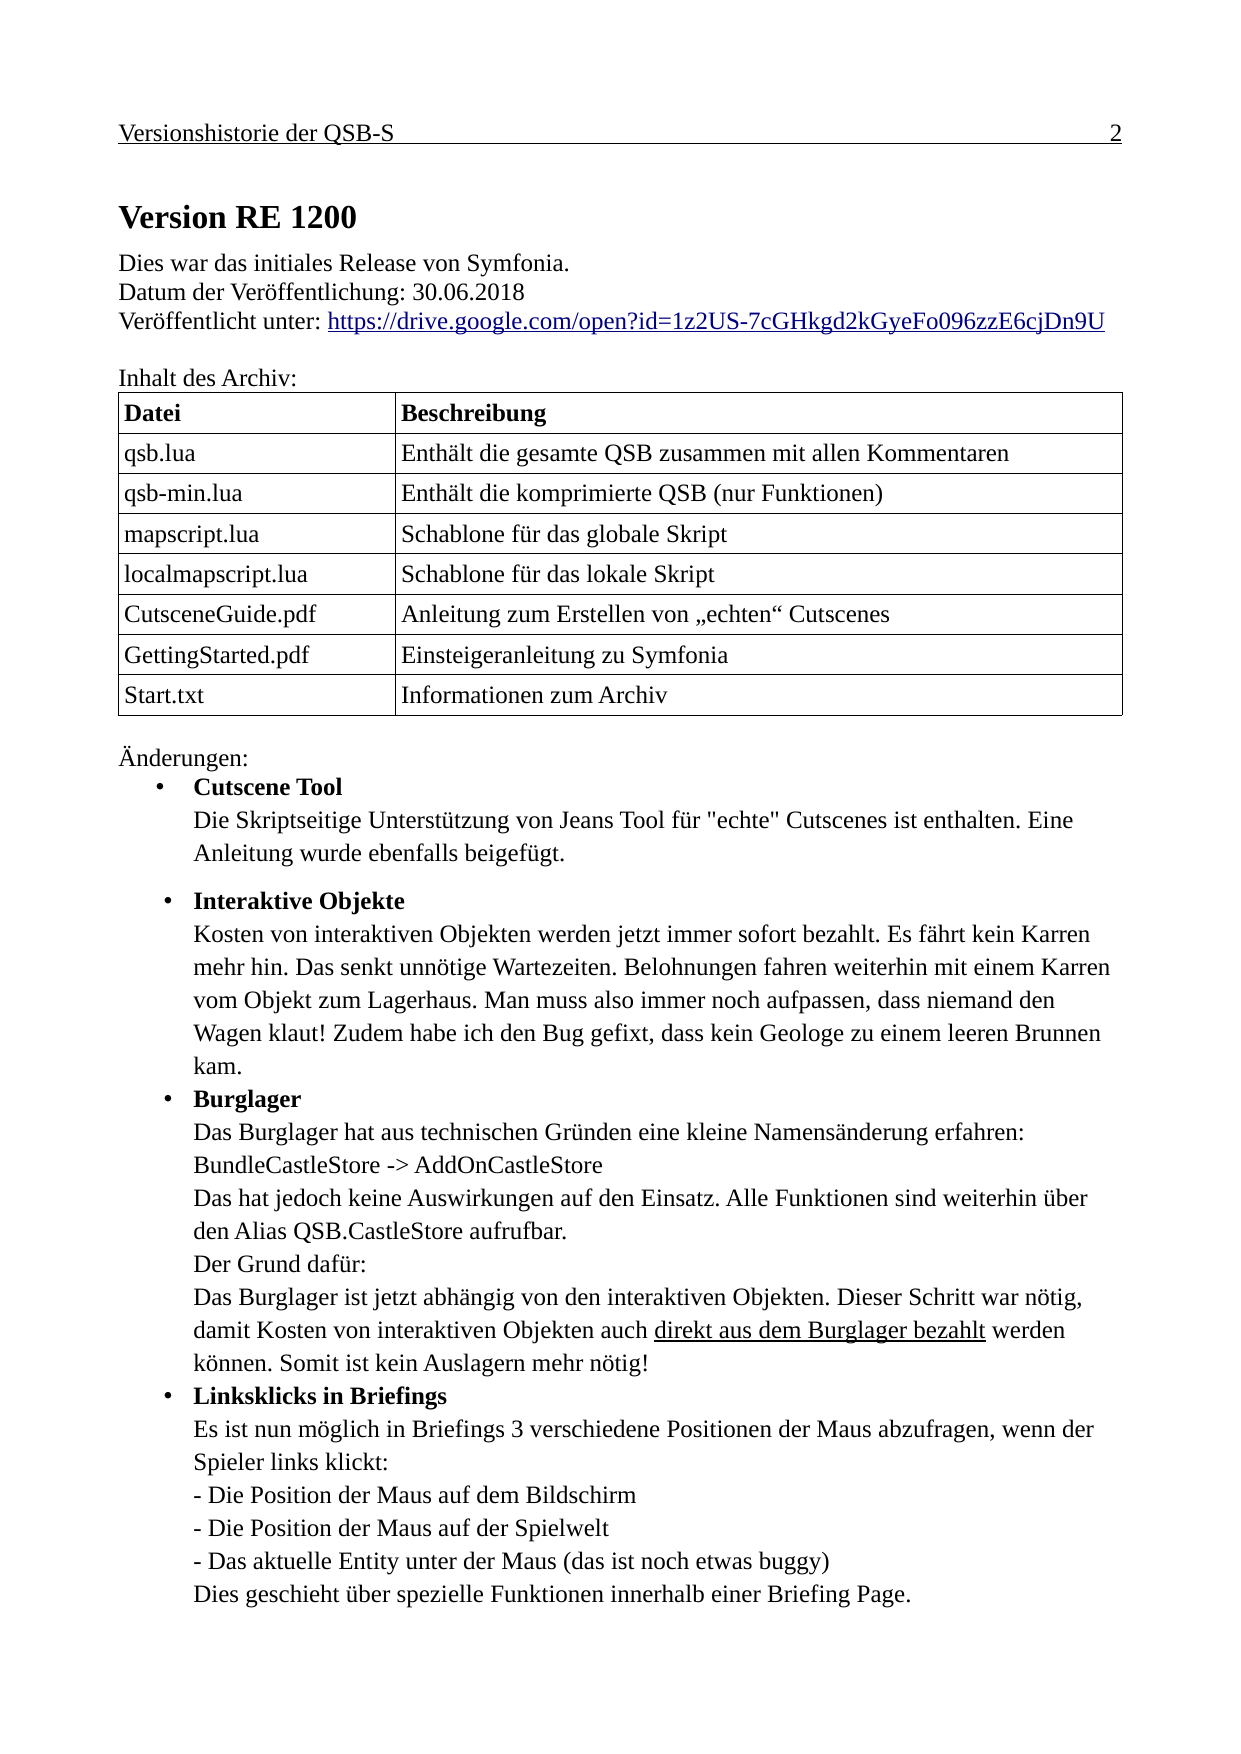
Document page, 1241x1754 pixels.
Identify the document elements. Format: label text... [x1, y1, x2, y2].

text Veröffentlicht unter: https://drive.google.com/open?id=1z2US-7cGHkgd2kGyeFo096zzE6cjDn9U [118, 306, 1122, 334]
table_cell qsb.lua [119, 434, 395, 473]
table_cell Einsteigeranleitung zu Symfonia [396, 635, 1122, 674]
text Dies war das initiales Release von Symfonia. [118, 248, 1122, 277]
table_cell GettingStarted.pdf [119, 635, 395, 674]
table_cell Enthält die komprimierte QSB (nur Funktionen) [396, 474, 1122, 513]
table_cell Start.txt [119, 675, 395, 714]
table_cell Schablone für das lokale Skript [396, 554, 1122, 594]
table_cell Informationen zum Archiv [396, 675, 1122, 714]
table_cell localmapscript.lua [119, 554, 395, 594]
list Burglager Das Burglager hat aus technischen Gründen eine kleine Namensänderung erfahren: BundleCastleStore -> AddOnCastleStore Das hat jedoch keine Auswirkungen auf den Einsatz. Alle Funktionen sind weiterhin über den Alias QSB.CastleStore aufrufbar. Der Grund dafür: Das Burglager ist jetzt abhängig von den interaktiven Objekten. Dieser Schritt war nötig, damit Kosten von interaktiven Objekten auch direkt aus dem Burglager bezahlt werden können. Somit ist kein Auslagern mehr nötig! [164, 1084, 1122, 1377]
subtitle Version RE 1200 [118, 197, 1122, 236]
text Inhalt des Archiv: [118, 363, 1122, 392]
table_cell qsb-min.lua [119, 474, 395, 513]
text Änderungen: [118, 743, 1122, 772]
table_cell Anleitung zum Erstellen von „echten“ Cutscenes [396, 595, 1122, 634]
table_cell mapscript.lua [119, 514, 395, 553]
table_header Beschreibung [396, 393, 1122, 432]
list Cutscene Tool Die Skriptseitige Unterstützung von Jeans Tool für "echte" Cutscenes ist enthalten. Eine Anleitung wurde ebenfalls beigefügt. [156, 772, 1122, 867]
table_cell CutsceneGuide.pdf [119, 595, 395, 634]
table_header Datei [119, 393, 395, 432]
text Datum der Veröffentlichung: 30.06.2018 [118, 277, 1122, 306]
list Interaktive Objekte Kosten von interaktiven Objekten werden jetzt immer sofort bezahlt. Es fährt kein Karren mehr hin. Das senkt unnötige Wartezeiten. Belohnungen fahren weiterhin mit einem Karren vom Objekt zum Lagerhaus. Man muss also immer noch aufpassen, dass niemand den Wagen klaut! Zudem habe ich den Bug gefixt, dass kein Geologe zu einem leeren Brunnen kam. [164, 886, 1122, 1080]
table_cell Enthält die gesamte QSB zusammen mit allen Kommentaren [396, 434, 1122, 473]
list Linksklicks in Briefings Es ist nun möglich in Briefings 3 verschiedene Positionen der Maus abzufragen, wenn der Spieler links klickt: - Die Position der Maus auf dem Bildschirm - Die Position der Maus auf der Spielwelt - Das aktuelle Entity unter der Maus (das ist noch etwas buggy) Dies geschieht über spezielle Funktionen innerhalb einer Briefing Page. [164, 1381, 1122, 1608]
table_cell Schablone für das globale Skript [396, 514, 1122, 553]
